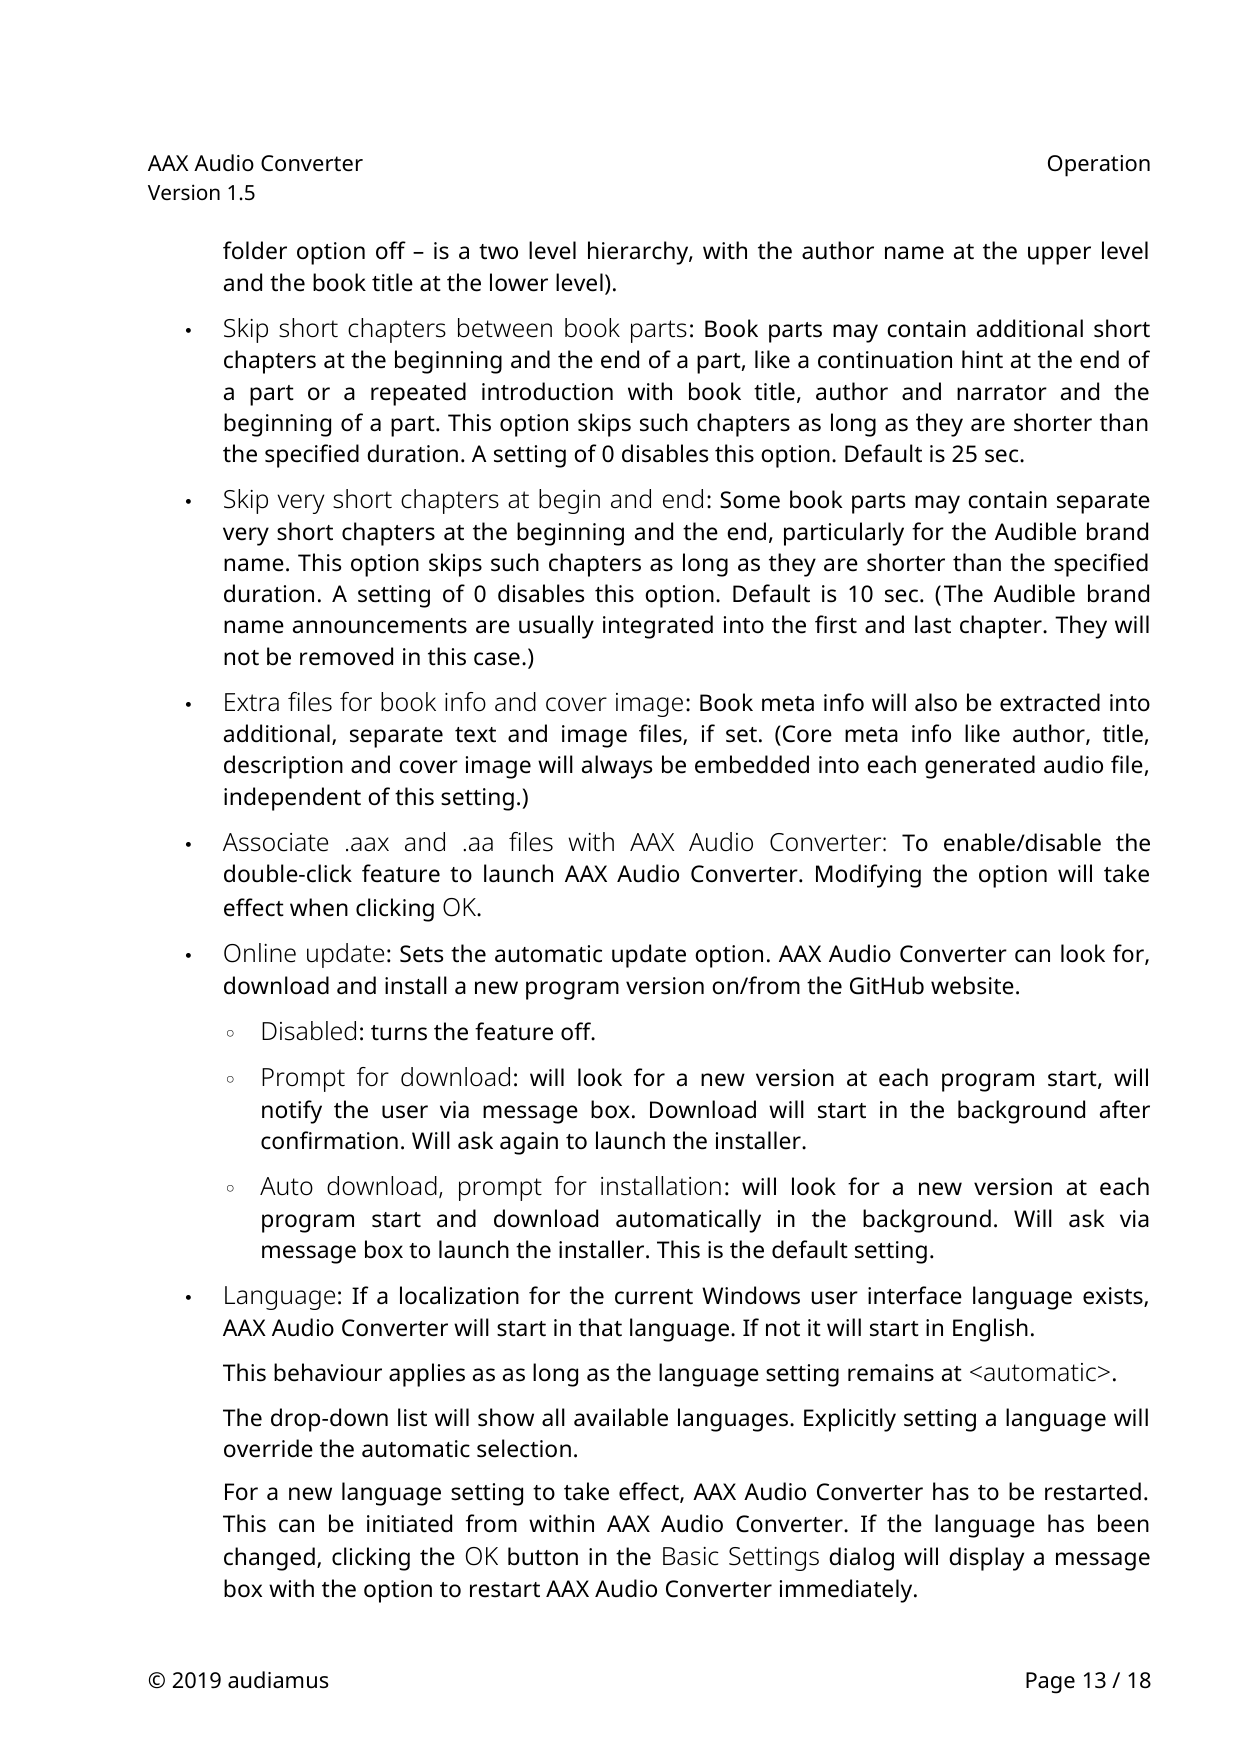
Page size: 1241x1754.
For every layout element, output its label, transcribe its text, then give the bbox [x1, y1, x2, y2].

list Online update: Sets the automatic update option. AAX Audio Converter can look for, download and install a new program version on/from the GitHub website. [185, 936, 1152, 1001]
list Prompt for download: will look for a new version at each program start, will notify the user via message box. Download will start in the background after confirmation. Will ask again to launch the installer. [223, 1060, 1152, 1156]
list Skip short chapters between book parts: Book parts may contain additional short chapters at the beginning and the end of a part, like a continuation hint at the end of a part or a repeated introduction with book title, author and narrator and the beginning of a part. This option skips such chapters as long as they are shorter than the specified duration. A setting of 0 disables this option. Default is 25 sec. [185, 310, 1152, 469]
list Extra files for book info and cover image: Book meta info will also be extracted into additional, separate text and image files, if set. (Core meta info like author, title, description and cover image will always be embedded into each generated audio file, independent of this setting.) [185, 684, 1152, 812]
list Language: If a localization for the current Windows user interface language exists, AAX Audio Converter will start in that language. If not it will start in English. [185, 1277, 1152, 1343]
list Disabled: turns the feature off. [223, 1013, 1152, 1047]
list Associate .aax and .aa files with AAX Audio Converter: To enable/disable the double-click feature to launch AAX Audio Converter. Modifying the option will take effect when clicking OK. [185, 824, 1152, 923]
list Auto download, prompt for installation: will look for a new version at each program start and download automatically in the background. Will ask via message box to launch the installer. This is the default setting. [223, 1169, 1152, 1265]
list Skip very short chapters at begin and end: Some book parts may contain separate very short chapters at the beginning and the end, particularly for the Audible brand name. This option skips such chapters as long as they are shorter than the specified duration. A setting of 0 disables this option. Default is 10 sec. (The Audible brand name announcements are usually integrated into the first and last chapter. They will not be removed in this case.) [185, 482, 1152, 672]
list folder option off – is a two level hierarchy, with the author name at the upper level and the book title at the lower level). [185, 235, 1152, 298]
list The drop-down list will show all available languages. Explicitly setting a language will override the automatic selection. [185, 1401, 1152, 1464]
list This behaviour applies as as long as the language setting remains at <automatic>. [185, 1355, 1152, 1389]
list For a new language setting to take effect, AAX Audio Converter has to be restarted. This can be initiated from within AAX Audio Converter. If the language has been changed, clicking the OK button in the Basic Settings dialog will display a message box with the option to restart AAX Audio Converter immediately. [185, 1476, 1152, 1604]
